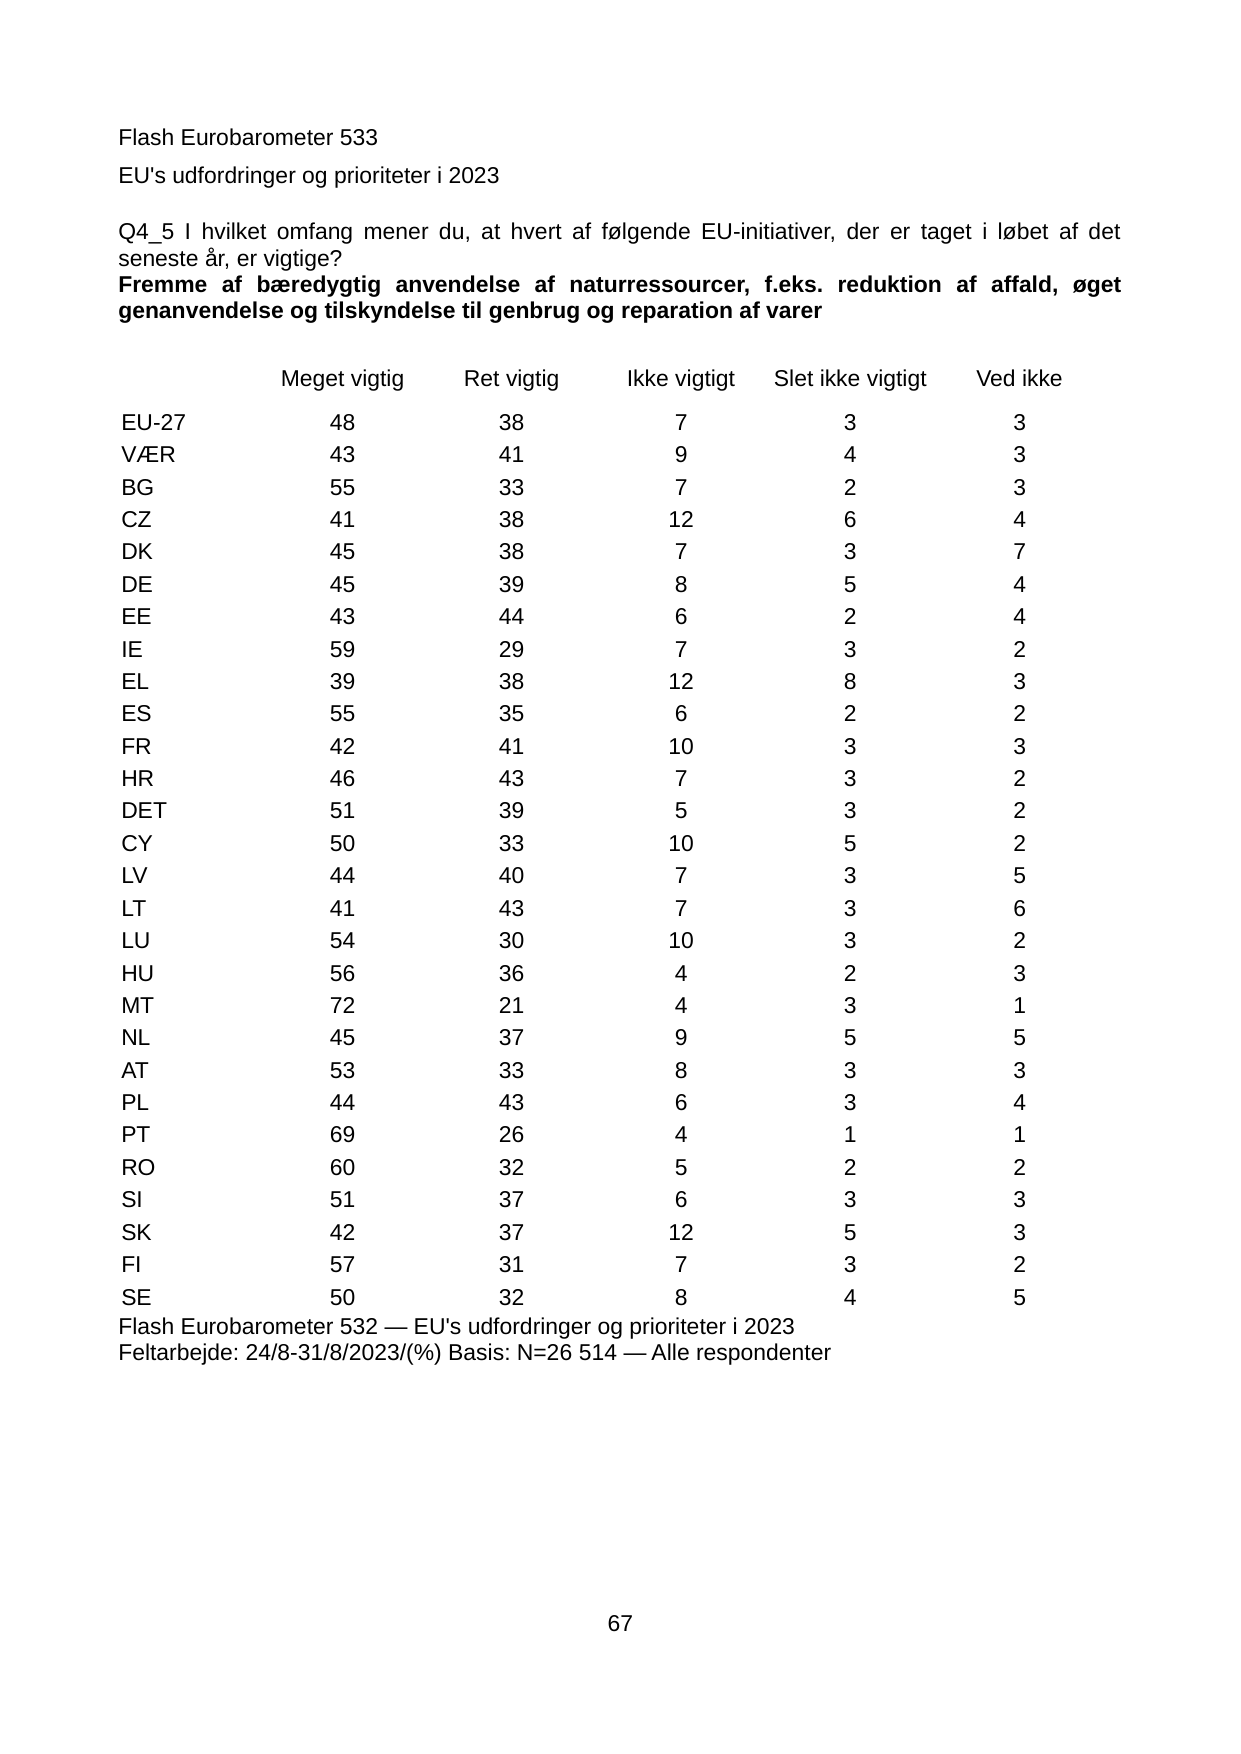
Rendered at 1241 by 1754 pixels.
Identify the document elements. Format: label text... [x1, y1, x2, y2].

table_cell 37 [427, 1183, 596, 1216]
table_cell 45 [258, 1021, 427, 1054]
table_cell LU [118, 924, 258, 956]
table_cell EU-27 [118, 406, 258, 438]
table_cell PT [118, 1119, 258, 1151]
table_cell 43 [427, 892, 596, 924]
table_cell 3 [765, 1183, 935, 1216]
table_cell 4 [935, 503, 1104, 535]
table_cell 3 [935, 1054, 1104, 1086]
table_cell EE [118, 600, 258, 632]
table_cell 5 [596, 795, 765, 827]
table_cell 44 [258, 859, 427, 892]
table_cell 37 [427, 1021, 596, 1054]
table_cell 3 [935, 406, 1104, 438]
table_cell VÆR [118, 438, 258, 471]
table_cell 2 [935, 795, 1104, 827]
table_cell 3 [935, 956, 1104, 989]
table_cell 44 [258, 1086, 427, 1118]
table_cell 6 [596, 1086, 765, 1118]
table_cell 31 [427, 1248, 596, 1280]
table_cell FR [118, 730, 258, 762]
table_cell 39 [258, 665, 427, 697]
table_cell 50 [258, 1280, 427, 1313]
table_cell 37 [427, 1216, 596, 1248]
table_cell 8 [596, 1054, 765, 1086]
table_cell 5 [765, 1216, 935, 1248]
table_cell 43 [427, 1086, 596, 1118]
table_cell 2 [765, 697, 935, 730]
table_cell 60 [258, 1151, 427, 1183]
table_cell 8 [596, 568, 765, 600]
table_cell 12 [596, 665, 765, 697]
table_cell 43 [258, 600, 427, 632]
table_cell NL [118, 1021, 258, 1054]
table_cell 55 [258, 471, 427, 503]
table_cell 1 [935, 1119, 1104, 1151]
table_cell 7 [596, 1248, 765, 1280]
table_cell 3 [935, 1216, 1104, 1248]
table_cell 3 [765, 1054, 935, 1086]
table_header Ret vigtig [427, 350, 596, 406]
table_cell 56 [258, 956, 427, 989]
table_cell 10 [596, 827, 765, 859]
table_cell HU [118, 956, 258, 989]
table_cell 53 [258, 1054, 427, 1086]
table_cell ES [118, 697, 258, 730]
table_cell 41 [258, 892, 427, 924]
table_cell 38 [427, 535, 596, 568]
table_cell 3 [935, 730, 1104, 762]
table_cell 1 [765, 1119, 935, 1151]
table_cell 41 [258, 503, 427, 535]
table_cell 57 [258, 1248, 427, 1280]
table_cell 39 [427, 795, 596, 827]
table_header Ved ikke [935, 350, 1104, 406]
table_cell 5 [765, 827, 935, 859]
table_cell 3 [765, 730, 935, 762]
table_cell 46 [258, 762, 427, 794]
table_cell 3 [765, 1248, 935, 1280]
table_cell 33 [427, 1054, 596, 1086]
table_cell 3 [765, 633, 935, 665]
text Q4_5 I hvilket omfang mener du, at hvert af følgende EU-initiativer, der er taget i løbet af det seneste år, er vigtige? [118, 218, 1122, 271]
text Flash Eurobarometer 532 — EU's udfordringer og prioriteter i 2023 [118, 1313, 1122, 1339]
table_cell 42 [258, 730, 427, 762]
table_cell LV [118, 859, 258, 892]
table_cell 2 [935, 697, 1104, 730]
table_cell 33 [427, 827, 596, 859]
table_cell 21 [427, 989, 596, 1021]
table_cell 30 [427, 924, 596, 956]
table_cell 7 [596, 859, 765, 892]
table_cell HR [118, 762, 258, 794]
table_cell CY [118, 827, 258, 859]
table_cell SK [118, 1216, 258, 1248]
table_cell 7 [596, 535, 765, 568]
table_cell 4 [596, 989, 765, 1021]
table_cell 40 [427, 859, 596, 892]
table_cell 41 [427, 438, 596, 471]
table_cell 2 [935, 924, 1104, 956]
table_cell CZ [118, 503, 258, 535]
table_cell 7 [596, 633, 765, 665]
table_cell 72 [258, 989, 427, 1021]
table_cell 41 [427, 730, 596, 762]
table_cell IE [118, 633, 258, 665]
table_cell DK [118, 535, 258, 568]
table_cell 4 [765, 1280, 935, 1313]
table_cell 3 [765, 406, 935, 438]
table_cell 7 [935, 535, 1104, 568]
table_cell 5 [935, 1021, 1104, 1054]
table_cell 8 [765, 665, 935, 697]
table_cell 59 [258, 633, 427, 665]
table_cell 69 [258, 1119, 427, 1151]
table_cell 3 [765, 535, 935, 568]
table_cell 48 [258, 406, 427, 438]
table_cell 3 [765, 924, 935, 956]
table_cell 6 [596, 697, 765, 730]
table_cell 8 [596, 1280, 765, 1313]
table_cell 4 [935, 1086, 1104, 1118]
table_cell 5 [935, 1280, 1104, 1313]
table_cell 29 [427, 633, 596, 665]
table_cell 51 [258, 1183, 427, 1216]
table_cell LT [118, 892, 258, 924]
table_cell FI [118, 1248, 258, 1280]
table_cell 4 [596, 1119, 765, 1151]
table_cell 45 [258, 535, 427, 568]
table_cell 12 [596, 503, 765, 535]
table_cell 5 [765, 568, 935, 600]
table_cell 38 [427, 406, 596, 438]
table_cell EL [118, 665, 258, 697]
table_cell 2 [935, 1151, 1104, 1183]
table_cell 2 [765, 956, 935, 989]
table_cell 3 [765, 795, 935, 827]
table_cell 2 [765, 1151, 935, 1183]
table_cell 10 [596, 924, 765, 956]
table_cell RO [118, 1151, 258, 1183]
table_cell 38 [427, 665, 596, 697]
table_cell 43 [258, 438, 427, 471]
table_cell 6 [596, 600, 765, 632]
table_cell 7 [596, 892, 765, 924]
table_cell 10 [596, 730, 765, 762]
table_cell 2 [765, 600, 935, 632]
table_header Ikke vigtigt [596, 350, 765, 406]
table_header [118, 350, 258, 406]
table_cell 2 [935, 827, 1104, 859]
table_cell 35 [427, 697, 596, 730]
text Fremme af bæredygtig anvendelse af naturressourcer, f.eks. reduktion af affald, øget genanvendelse og tilskyndelse til genbrug og reparation af varer [118, 271, 1122, 323]
table_cell 3 [935, 471, 1104, 503]
table_cell 44 [427, 600, 596, 632]
table_header Meget vigtig [258, 350, 427, 406]
table_cell 3 [935, 438, 1104, 471]
table_cell 4 [596, 956, 765, 989]
table_cell 2 [935, 762, 1104, 794]
table_cell 33 [427, 471, 596, 503]
table_cell 3 [935, 665, 1104, 697]
table_cell MT [118, 989, 258, 1021]
table_cell 55 [258, 697, 427, 730]
table_cell 50 [258, 827, 427, 859]
table_cell 4 [765, 438, 935, 471]
text Feltarbejde: 24/8-31/8/2023/(%) Basis: N=26 514 — Alle respondenter [118, 1339, 1122, 1366]
table_cell 9 [596, 438, 765, 471]
table_cell 38 [427, 503, 596, 535]
table_cell 54 [258, 924, 427, 956]
table_cell 3 [765, 762, 935, 794]
table_cell AT [118, 1054, 258, 1086]
table_cell BG [118, 471, 258, 503]
table_cell PL [118, 1086, 258, 1118]
table_cell 7 [596, 762, 765, 794]
table_cell 4 [935, 568, 1104, 600]
table_cell 26 [427, 1119, 596, 1151]
table_cell SE [118, 1280, 258, 1313]
table_cell DET [118, 795, 258, 827]
table_cell 3 [765, 859, 935, 892]
table_cell 39 [427, 568, 596, 600]
table_cell 4 [935, 600, 1104, 632]
table_cell 32 [427, 1151, 596, 1183]
table_cell 12 [596, 1216, 765, 1248]
table_cell 3 [765, 892, 935, 924]
table_cell 3 [935, 1183, 1104, 1216]
table_cell 45 [258, 568, 427, 600]
table_cell 43 [427, 762, 596, 794]
table_cell 36 [427, 956, 596, 989]
table_cell 51 [258, 795, 427, 827]
table_cell DE [118, 568, 258, 600]
table_cell 42 [258, 1216, 427, 1248]
table_cell 6 [596, 1183, 765, 1216]
table_cell 5 [596, 1151, 765, 1183]
table_header Slet ikke vigtigt [765, 350, 935, 406]
table_cell 6 [765, 503, 935, 535]
table_cell 9 [596, 1021, 765, 1054]
table_cell SI [118, 1183, 258, 1216]
table_cell 5 [935, 859, 1104, 892]
table_cell 2 [935, 1248, 1104, 1280]
table_cell 7 [596, 406, 765, 438]
table_cell 3 [765, 989, 935, 1021]
table_cell 5 [765, 1021, 935, 1054]
table_cell 6 [935, 892, 1104, 924]
table_cell 2 [935, 633, 1104, 665]
table_cell 32 [427, 1280, 596, 1313]
table_cell 1 [935, 989, 1104, 1021]
table_cell 7 [596, 471, 765, 503]
table_cell 3 [765, 1086, 935, 1118]
table_cell 2 [765, 471, 935, 503]
